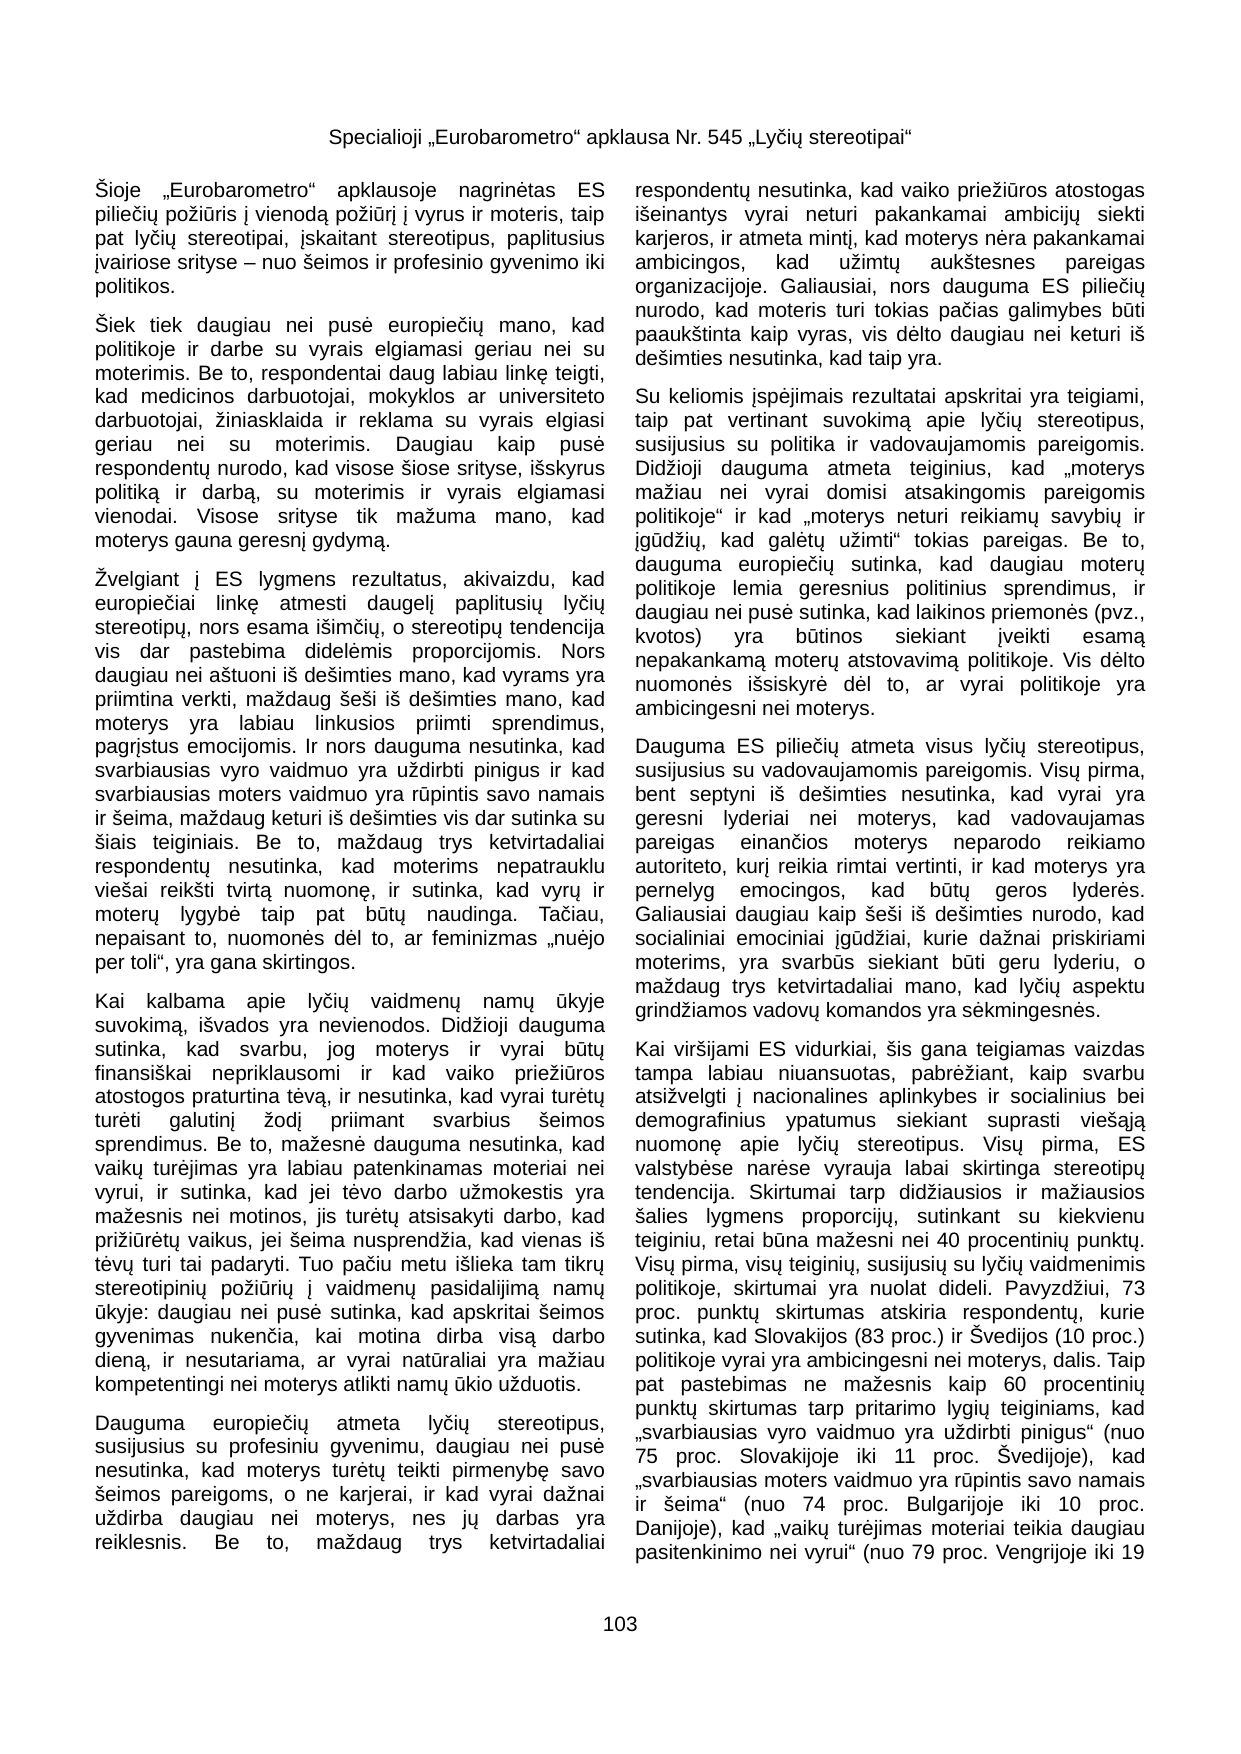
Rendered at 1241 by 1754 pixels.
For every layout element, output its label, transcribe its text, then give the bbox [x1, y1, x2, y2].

text Žvelgiant į ES lygmens rezultatus, akivaizdu, kad europiečiai linkę atmesti daugelį paplitusių lyčių stereotipų, nors esama išimčių, o stereotipų tendencija vis dar pastebima didelėmis proporcijomis. Nors daugiau nei aštuoni iš dešimties mano, kad vyrams yra priimtina verkti, maždaug šeši iš dešimties mano, kad moterys yra labiau linkusios priimti sprendimus, pagrįstus emocijomis. Ir nors dauguma nesutinka, kad svarbiausias vyro vaidmuo yra uždirbti pinigus ir kad svarbiausias moters vaidmuo yra rūpintis savo namais ir šeima, maždaug keturi iš dešimties vis dar sutinka su šiais teiginiais. Be to, maždaug trys ketvirtadaliai respondentų nesutinka, kad moterims nepatrauklu viešai reikšti tvirtą nuomonę, ir sutinka, kad vyrų ir moterų lygybė taip pat būtų naudinga. Tačiau, nepaisant to, nuomonės dėl to, ar feminizmas „nuėjo per toli“, yra gana skirtingos. [94, 567, 605, 974]
text Šioje „Eurobarometro“ apklausoje nagrinėtas ES piliečių požiūris į vienodą požiūrį į vyrus ir moteris, taip pat lyčių stereotipai, įskaitant stereotipus, paplitusius įvairiose srityse – nuo šeimos ir profesinio gyvenimo iki politikos. [94, 178, 605, 298]
text Dauguma ES piliečių atmeta visus lyčių stereotipus, susijusius su vadovaujamomis pareigomis. Visų pirma, bent septyni iš dešimties nesutinka, kad vyrai yra geresni lyderiai nei moterys, kad vadovaujamas pareigas einančios moterys neparodo reikiamo autoriteto, kurį reikia rimtai vertinti, ir kad moterys yra pernelyg emocingos, kad būtų geros lyderės. Galiausiai daugiau kaip šeši iš dešimties nurodo, kad socialiniai emociniai įgūdžiai, kurie dažnai priskiriami moterims, yra svarbūs siekiant būti geru lyderiu, o maždaug trys ketvirtadaliai mano, kad lyčių aspektu grindžiamos vadovų komandos yra sėkmingesnės. [635, 734, 1146, 1022]
text Kai kalbama apie lyčių vaidmenų namų ūkyje suvokimą, išvados yra nevienodos. Didžioji dauguma sutinka, kad svarbu, jog moterys ir vyrai būtų finansiškai nepriklausomi ir kad vaiko priežiūros atostogos praturtina tėvą, ir nesutinka, kad vyrai turėtų turėti galutinį žodį priimant svarbius šeimos sprendimus. Be to, mažesnė dauguma nesutinka, kad vaikų turėjimas yra labiau patenkinamas moteriai nei vyrui, ir sutinka, kad jei tėvo darbo užmokestis yra mažesnis nei motinos, jis turėtų atsisakyti darbo, kad prižiūrėtų vaikus, jei šeima nusprendžia, kad vienas iš tėvų turi tai padaryti. Tuo pačiu metu išlieka tam tikrų stereotipinių požiūrių į vaidmenų pasidalijimą namų ūkyje: daugiau nei pusė sutinka, kad apskritai šeimos gyvenimas nukenčia, kai motina dirba visą darbo dieną, ir nesutariama, ar vyrai natūraliai yra mažiau kompetentingi nei moterys atlikti namų ūkio užduotis. [94, 988, 605, 1396]
text Šiek tiek daugiau nei pusė europiečių mano, kad politikoje ir darbe su vyrais elgiamasi geriau nei su moterimis. Be to, respondentai daug labiau linkę teigti, kad medicinos darbuotojai, mokyklos ar universiteto darbuotojai, žiniasklaida ir reklama su vyrais elgiasi geriau nei su moterimis. Daugiau kaip pusė respondentų nurodo, kad visose šiose srityse, išskyrus politiką ir darbą, su moterimis ir vyrais elgiamasi vienodai. Visose srityse tik mažuma mano, kad moterys gauna geresnį gydymą. [94, 312, 605, 552]
text Dauguma europiečių atmeta lyčių stereotipus, susijusius su profesiniu gyvenimu, daugiau nei pusė nesutinka, kad moterys turėtų teikti pirmenybę savo šeimos pareigoms, o ne karjerai, ir kad vyrai dažnai uždirba daugiau nei moterys, nes jų darbas yra reiklesnis. Be to, maždaug trys ketvirtadaliai [94, 1410, 605, 1554]
text Kai viršijami ES vidurkiai, šis gana teigiamas vaizdas tampa labiau niuansuotas, pabrėžiant, kaip svarbu atsižvelgti į nacionalines aplinkybes ir socialinius bei demografinius ypatumus siekiant suprasti viešąją nuomonę apie lyčių stereotipus. Visų pirma, ES valstybėse narėse vyrauja labai skirtinga stereotipų tendencija. Skirtumai tarp didžiausios ir mažiausios šalies lygmens proporcijų, sutinkant su kiekvienu teiginiu, retai būna mažesni nei 40 procentinių punktų. Visų pirma, visų teiginių, susijusių su lyčių vaidmenimis politikoje, skirtumai yra nuolat dideli. Pavyzdžiui, 73 proc. punktų skirtumas atskiria respondentų, kurie sutinka, kad Slovakijos (83 proc.) ir Švedijos (10 proc.) politikoje vyrai yra ambicingesni nei moterys, dalis. Taip pat pastebimas ne mažesnis kaip 60 procentinių punktų skirtumas tarp pritarimo lygių teiginiams, kad „svarbiausias vyro vaidmuo yra uždirbti pinigus“ (nuo 75 proc. Slovakijoje iki 11 proc. Švedijoje), kad „svarbiausias moters vaidmuo yra rūpintis savo namais ir šeima“ (nuo 74 proc. Bulgarijoje iki 10 proc. Danijoje), kad „vaikų turėjimas moteriai teikia daugiau pasitenkinimo nei vyrui“ (nuo 79 proc. Vengrijoje iki 19 [635, 1036, 1146, 1563]
text Su keliomis įspėjimais rezultatai apskritai yra teigiami, taip pat vertinant suvokimą apie lyčių stereotipus, susijusius su politika ir vadovaujamomis pareigomis. Didžioji dauguma atmeta teiginius, kad „moterys mažiau nei vyrai domisi atsakingomis pareigomis politikoje“ ir kad „moterys neturi reikiamų savybių ir įgūdžių, kad galėtų užimti“ tokias pareigas. Be to, dauguma europiečių sutinka, kad daugiau moterų politikoje lemia geresnius politinius sprendimus, ir daugiau nei pusė sutinka, kad laikinos priemonės (pvz., kvotos) yra būtinos siekiant įveikti esamą nepakankamą moterų atstovavimą politikoje. Vis dėlto nuomonės išsiskyrė dėl to, ar vyrai politikoje yra ambicingesni nei moterys. [635, 384, 1146, 720]
text respondentų nesutinka, kad vaiko priežiūros atostogas išeinantys vyrai neturi pakankamai ambicijų siekti karjeros, ir atmeta mintį, kad moterys nėra pakankamai ambicingos, kad užimtų aukštesnes pareigas organizacijoje. Galiausiai, nors dauguma ES piliečių nurodo, kad moteris turi tokias pačias galimybes būti paaukštinta kaip vyras, vis dėlto daugiau nei keturi iš dešimties nesutinka, kad taip yra. [635, 178, 1146, 370]
